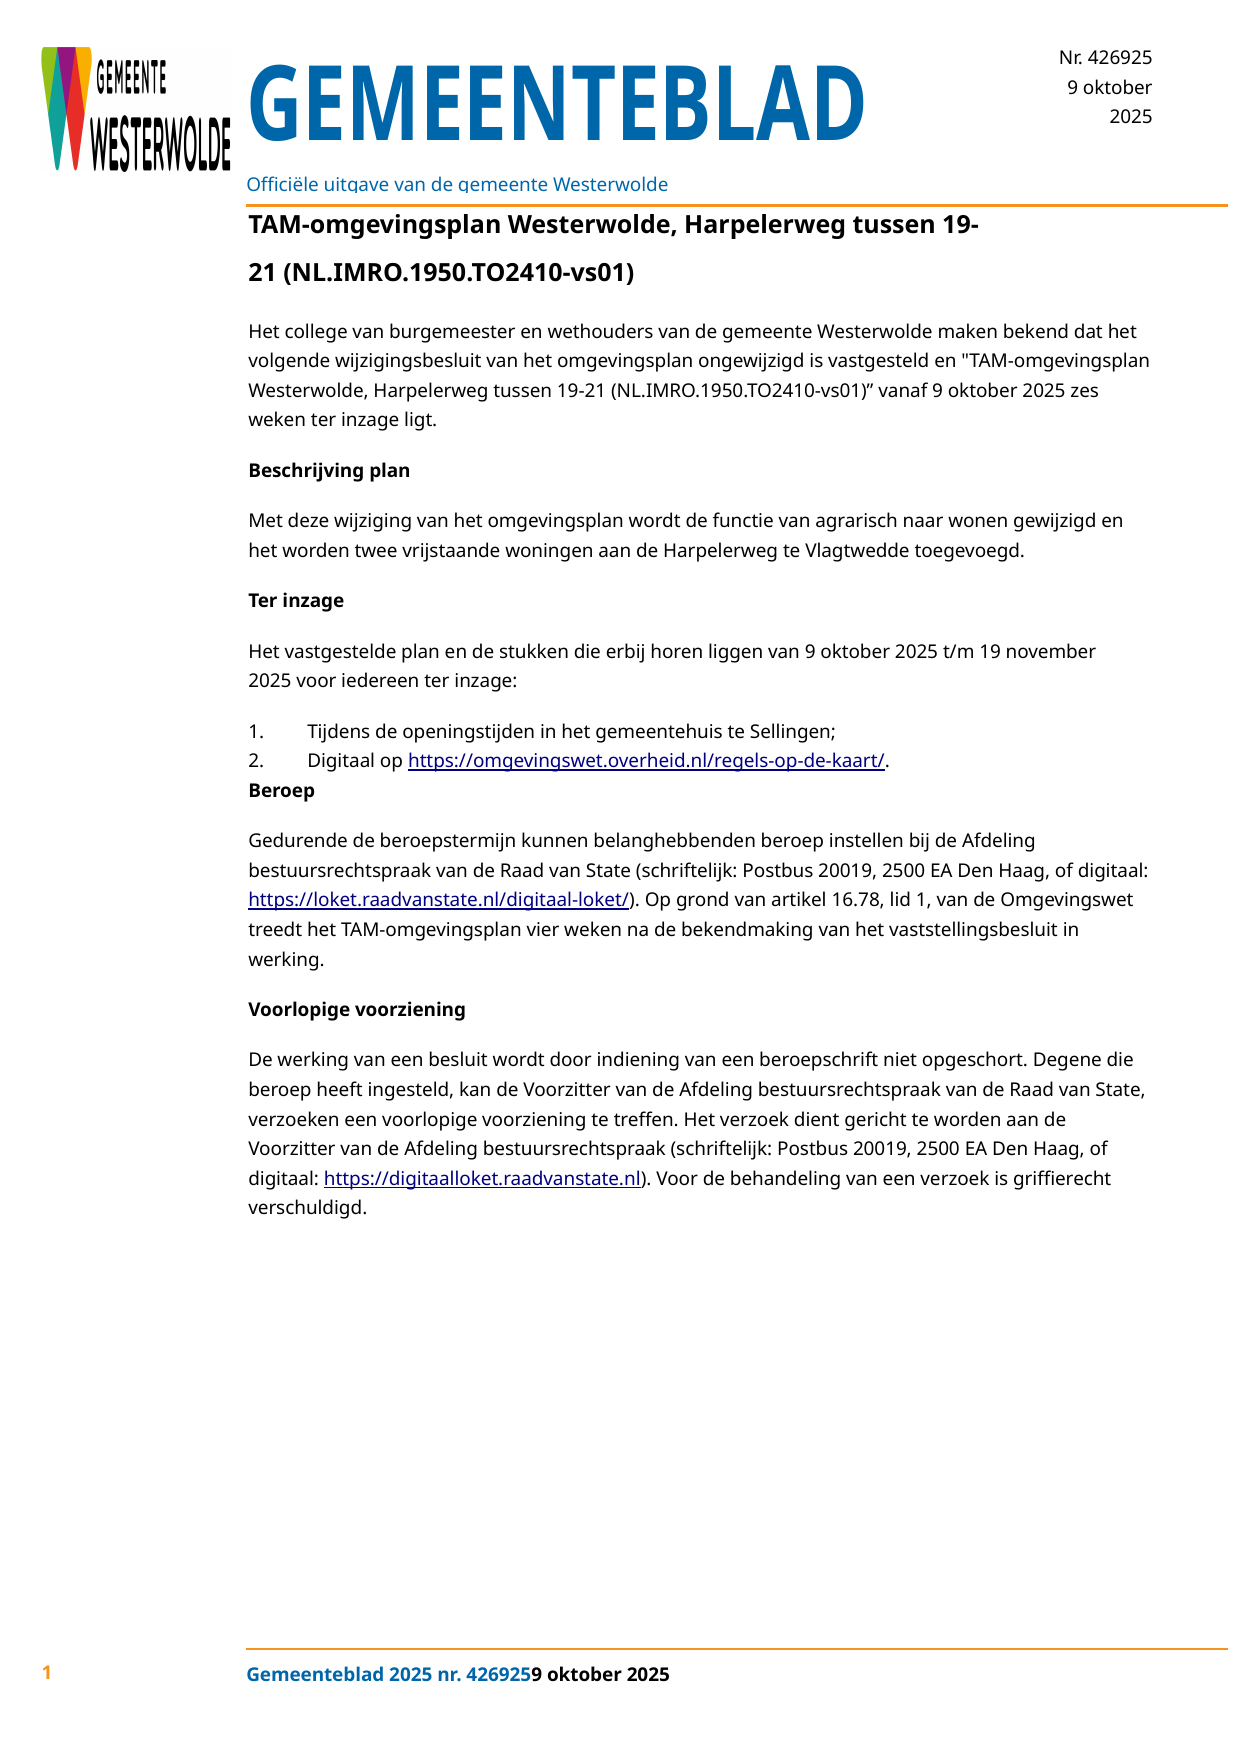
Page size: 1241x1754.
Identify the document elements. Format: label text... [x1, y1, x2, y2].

text Gedurende de beroepstermijn kunnen belanghebbenden beroep instellen bij de Afdeling bestuursrechtspraak van de Raad van State (schriftelijk: Postbus 20019, 2500 EA Den Haag, of digitaal: https://loket.raadvanstate.nl/digitaal-loket/). Op grond van artikel 16.78, lid 1, van de Omgevingswet treedt het TAM-omgevingsplan vier weken na de bekendmaking van het vaststellingsbesluit in werking. [248, 827, 1152, 972]
text TAM-omgevingsplan Westerwolde, Harpelerweg tussen 19-21 (NL.IMRO.1950.TO2410-vs01) [248, 207, 1152, 288]
text Het college van burgemeester en wethouders van de gemeente Westerwolde maken bekend dat het volgende wijzigingsbesluit van het omgevingsplan ongewijzigd is vastgesteld en "TAM-omgevingsplan Westerwolde, Harpelerweg tussen 19-21 (NL.IMRO.1950.TO2410-vs01)” vanaf 9 oktober 2025 zes weken ter inzage ligt. [248, 318, 1152, 432]
text Beschrijving plan [248, 457, 1152, 483]
text Het vastgestelde plan en de stukken die erbij horen liggen van 9 oktober 2025 t/m 19 november 2025 voor iedereen ter inzage: [248, 638, 1152, 693]
text Met deze wijziging van het omgevingsplan wordt de functie van agrarisch naar wonen gewijzigd en het worden twee vrijstaande woningen aan de Harpelerweg te Vlagtwedde toegevoegd. [248, 507, 1152, 563]
text Beroep [248, 777, 1152, 803]
picture [41, 47, 231, 172]
list Tijdens de openingstijden in het gemeentehuis te Sellingen; [248, 718, 1152, 744]
text Ter inzage [248, 587, 1152, 613]
text Voorlopige voorziening [248, 996, 1152, 1022]
list Digitaal op https://omgevingswet.overheid.nl/regels-op-de-kaart/. [248, 747, 1152, 773]
text De werking van een besluit wordt door indiening van een beroepschrift niet opgeschort. Degene die beroep heeft ingesteld, kan de Voorzitter van de Afdeling bestuursrechtspraak van de Raad van State, verzoeken een voorlopige voorziening te treffen. Het verzoek dient gericht te worden aan de Voorzitter van de Afdeling bestuursrechtspraak (schriftelijk: Postbus 20019, 2500 EA Den Haag, of digitaal: https://digitaalloket.raadvanstate.nl). Voor de behandeling van een verzoek is griffierecht verschuldigd. [248, 1047, 1152, 1220]
